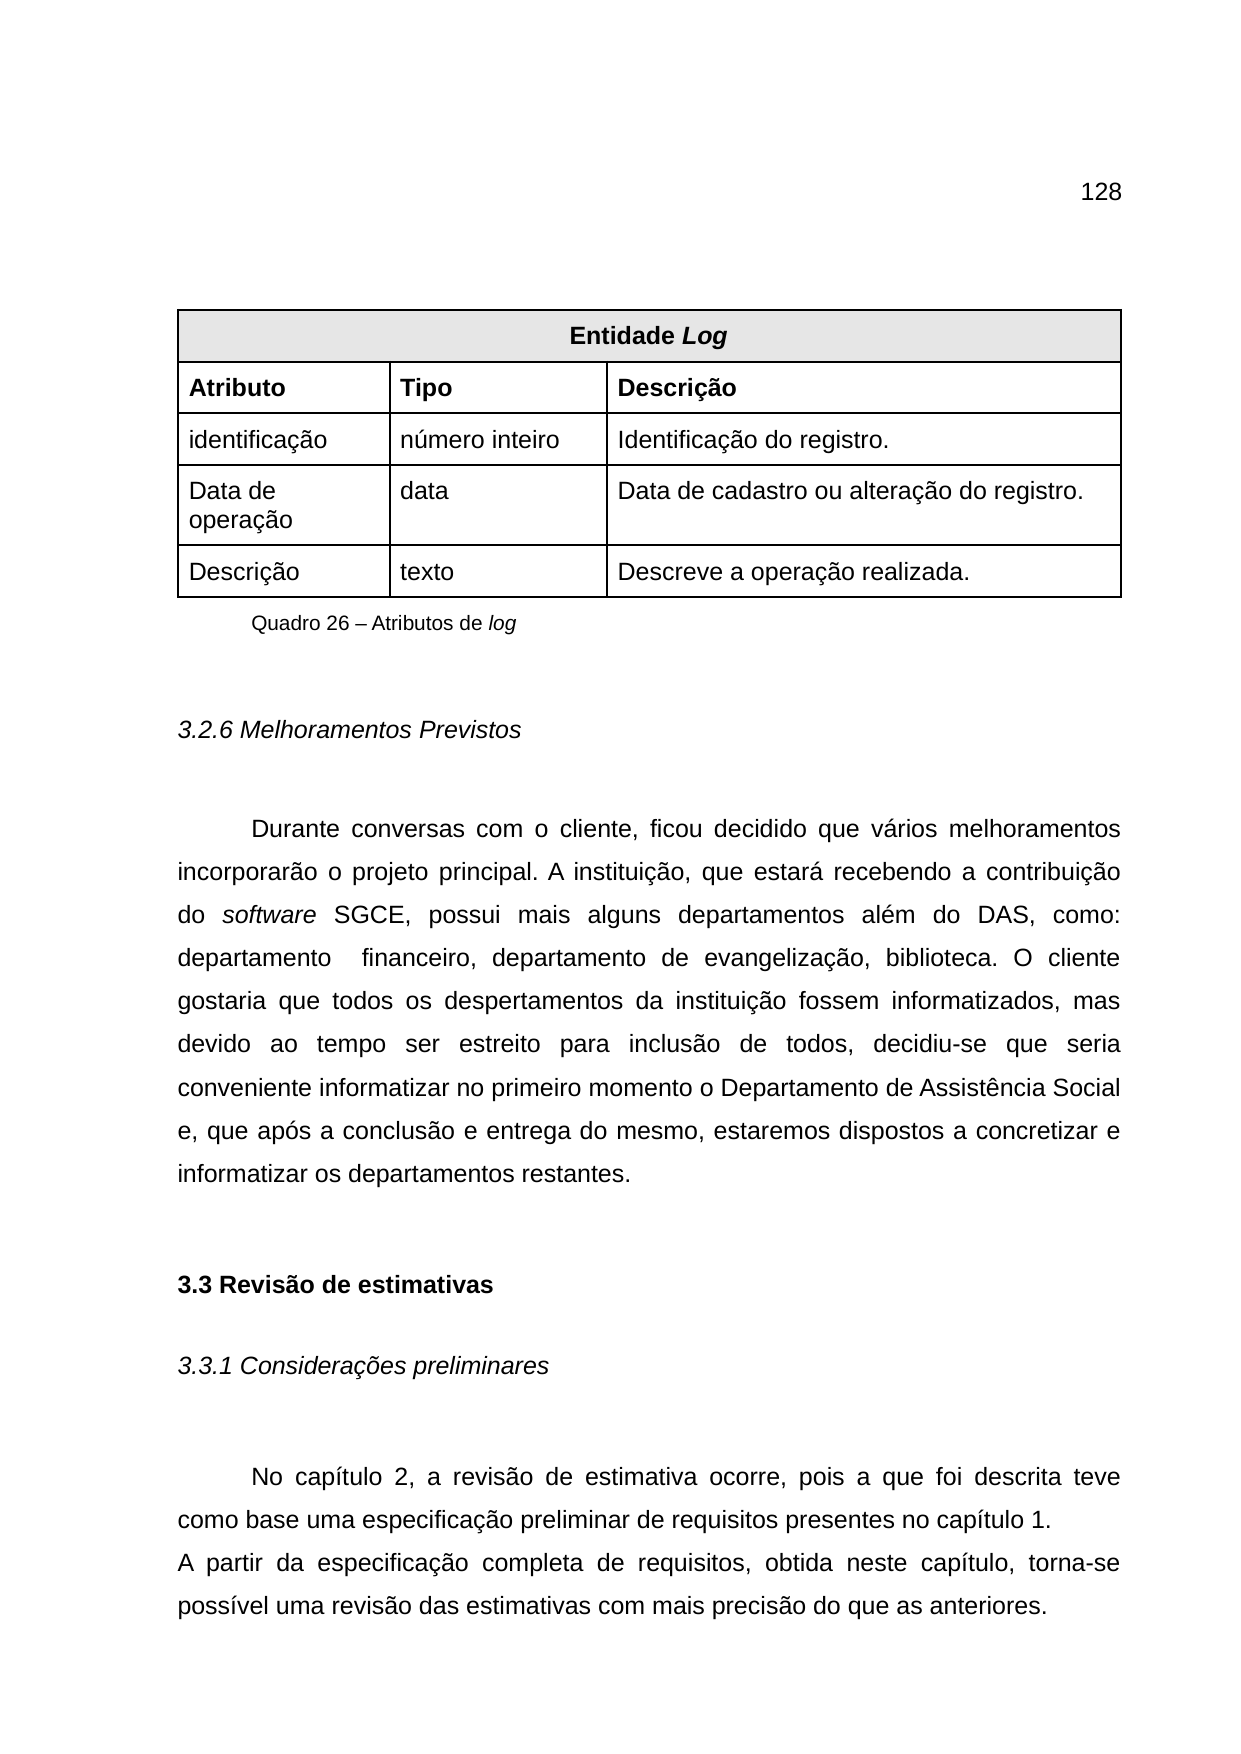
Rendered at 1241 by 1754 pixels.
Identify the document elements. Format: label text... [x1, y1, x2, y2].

table_header Entidade Log [179, 311, 1120, 361]
table_cell Descrição [608, 363, 1120, 412]
table_cell texto [391, 546, 606, 596]
subtitle 3.3 Revisão de estimativas [177, 1270, 1122, 1299]
table_cell Descrição [179, 546, 389, 596]
table_cell número inteiro [391, 414, 606, 464]
table_cell Data de operação [179, 466, 389, 544]
table_cell identificação [179, 414, 389, 464]
text Durante conversas com o cliente, ficou decidido que vários melhoramentos incorporarão o projeto principal. A instituição, que estará recebendo a contribuição do software SGCE, possui mais alguns departamentos além do DAS, como: departamento financeiro, departamento de evangelização, biblioteca. O cliente gostaria que todos os despertamentos da instituição fossem informatizados, mas devido ao tempo ser estreito para inclusão de todos, decidiu-se que seria conveniente informatizar no primeiro momento o Departamento de Assistência Social e, que após a conclusão e entrega do mesmo, estaremos dispostos a concretizar e informatizar os departamentos restantes. [177, 814, 1122, 1188]
table_cell data [391, 466, 606, 544]
subtitle 3.2.6 Melhoramentos Previstos [177, 715, 1122, 744]
table_cell Data de cadastro ou alteração do registro. [608, 466, 1120, 544]
text A partir da especificação completa de requisitos, obtida neste capítulo, torna-se possível uma revisão das estimativas com mais precisão do que as anteriores. [177, 1548, 1122, 1620]
table_cell Atributo [179, 363, 389, 412]
subtitle 3.3.1 Considerações preliminares [177, 1351, 1122, 1379]
table_cell Identificação do registro. [608, 414, 1120, 464]
table_cell Tipo [391, 363, 606, 412]
text No capítulo 2, a revisão de estimativa ocorre, pois a que foi descrita teve como base uma especificação preliminar de requisitos presentes no capítulo 1. [177, 1462, 1122, 1534]
text Quadro 26 – Atributos de log [177, 611, 1122, 634]
table_cell Descreve a operação realizada. [608, 546, 1120, 596]
